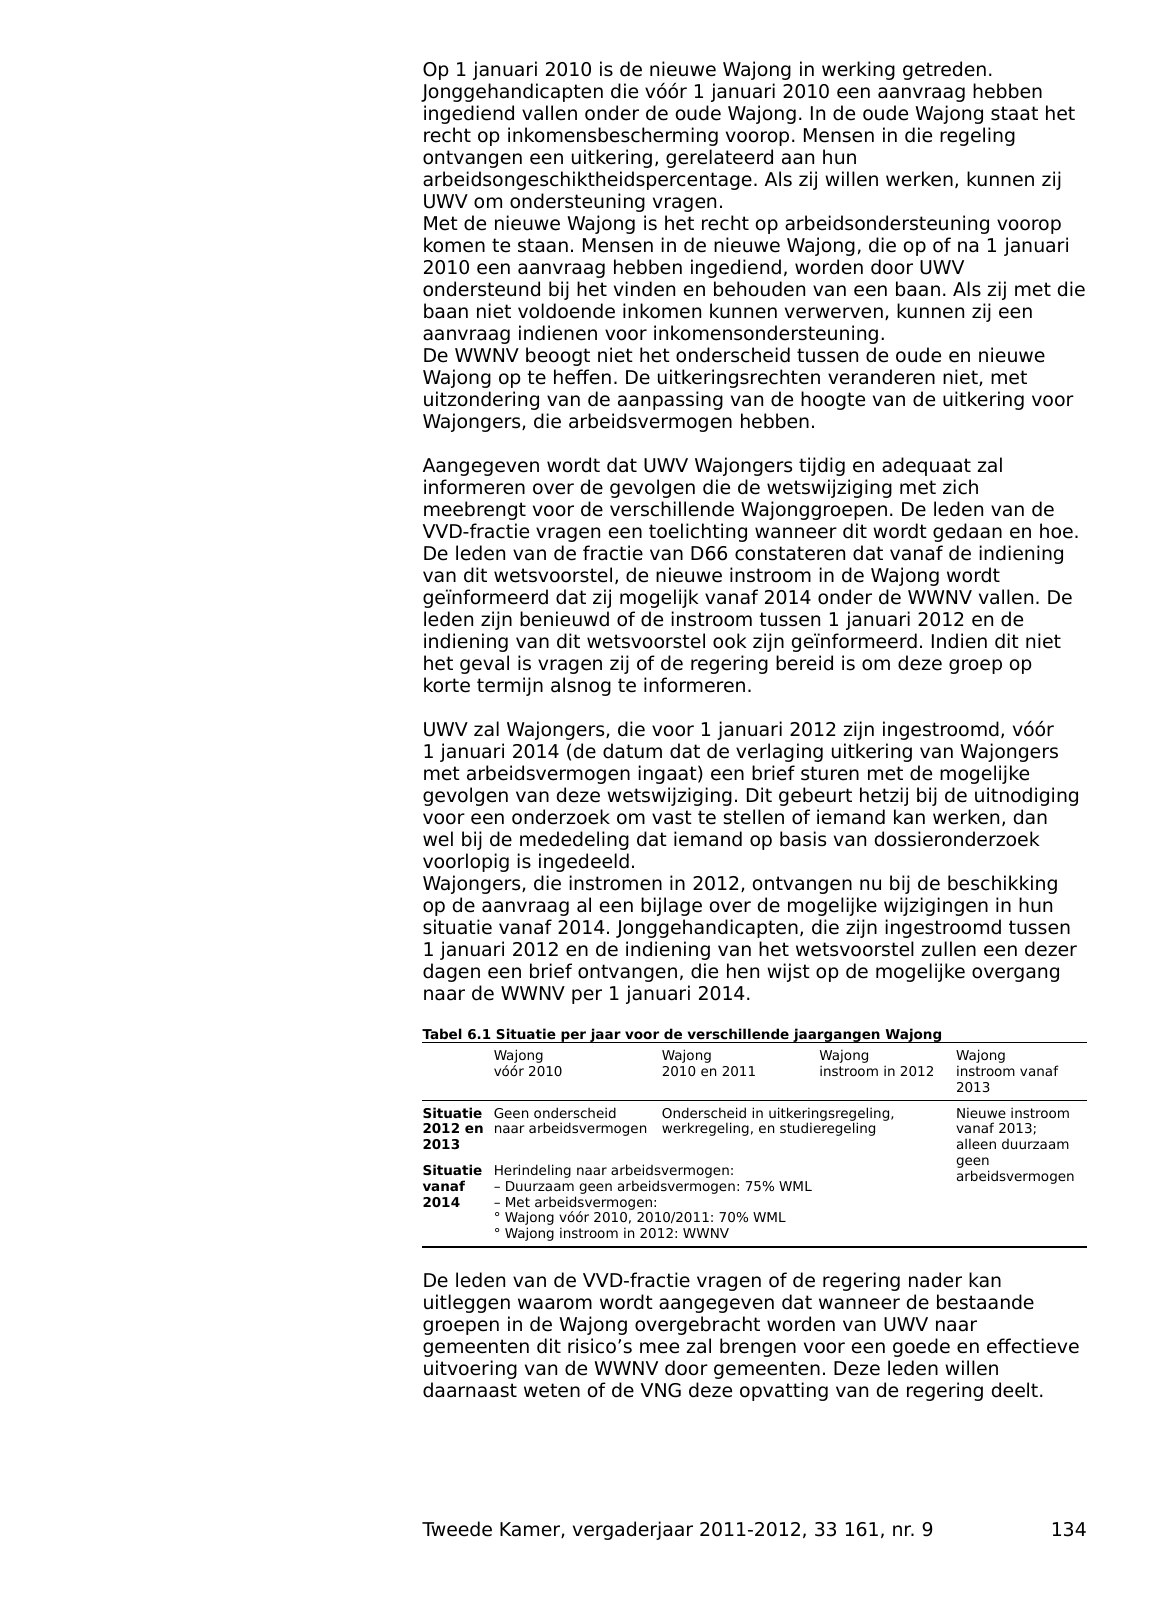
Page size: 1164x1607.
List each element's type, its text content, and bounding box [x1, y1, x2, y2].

table_cell Situatie 2012 en 2013 [422, 1101, 488, 1157]
table_cell [422, 1043, 488, 1100]
table_cell Nieuwe instroom vanaf 2013; alleen duurzaam geen arbeidsvermogen [950, 1101, 1087, 1246]
text De leden van de VVD-fractie vragen of de regering nader kan uitleggen waarom wordt aangegeven dat wanneer de bestaande groepen in de Wajong overgebracht worden van UWV naar gemeenten dit risico’s mee zal brengen voor een goede en effectieve uitvoering van de WWNV door gemeenten. Deze leden willen daarnaast weten of de VNG deze opvatting van de regering deelt. [422, 1270, 1087, 1402]
text De WWNV beoogt niet het onderscheid tussen de oude en nieuwe Wajong op te heffen. De uitkeringsrechten veranderen niet, met uitzondering van de aanpassing van de hoogte van de uitkering voor Wajongers, die arbeidsvermogen hebben. [422, 345, 1087, 433]
table_cell Wajong instroom in 2012 [813, 1043, 950, 1100]
table_cell Situatie vanaf 2014 [422, 1158, 488, 1246]
table_cell Herindeling naar arbeidsvermogen: – Duurzaam geen arbeidsvermogen: 75% WML – Met arbeidsvermogen: ° Wajong vóór 2010, 2010/2011: 70% WML ° Wajong instroom in 2012: WWNV [488, 1158, 950, 1246]
text Met de nieuwe Wajong is het recht op arbeidsondersteuning voorop komen te staan. Mensen in de nieuwe Wajong, die op of na 1 januari 2010 een aanvraag hebben ingediend, worden door UWV ondersteund bij het vinden en behouden van een baan. Als zij met die baan niet voldoende inkomen kunnen verwerven, kunnen zij een aanvraag indienen voor inkomensondersteuning. [422, 213, 1087, 345]
table_cell Wajong vóór 2010 [488, 1043, 656, 1100]
text UWV zal Wajongers, die voor 1 januari 2012 zijn ingestroomd, vóór 1 januari 2014 (de datum dat de verlaging uitkering van Wajongers met arbeidsvermogen ingaat) een brief sturen met de mogelijke gevolgen van deze wetswijziging. Dit gebeurt hetzij bij de uitnodiging voor een onderzoek om vast te stellen of iemand kan werken, dan wel bij de mededeling dat iemand op basis van dossieronderzoek voorlopig is ingedeeld. [422, 719, 1087, 873]
table_cell Wajong 2010 en 2011 [656, 1043, 813, 1100]
table_header Tabel 6.1 Situatie per jaar voor de verschillende jaargangen Wajong [422, 1026, 1087, 1042]
table_cell Wajong instroom vanaf 2013 [950, 1043, 1087, 1100]
text Op 1 januari 2010 is de nieuwe Wajong in werking getreden. Jonggehandicapten die vóór 1 januari 2010 een aanvraag hebben ingediend vallen onder de oude Wajong. In de oude Wajong staat het recht op inkomensbescherming voorop. Mensen in die regeling ontvangen een uitkering, gerelateerd aan hun arbeidsongeschiktheidspercentage. Als zij willen werken, kunnen zij UWV om ondersteuning vragen. [422, 59, 1087, 213]
text Wajongers, die instromen in 2012, ontvangen nu bij de beschikking op de aanvraag al een bijlage over de mogelijke wijzigingen in hun situatie vanaf 2014. Jonggehandicapten, die zijn ingestroomd tussen 1 januari 2012 en de indiening van het wetsvoorstel zullen een dezer dagen een brief ontvangen, die hen wijst op de mogelijke overgang naar de WWNV per 1 januari 2014. [422, 873, 1087, 1004]
table_cell Geen onderscheid naar arbeidsvermogen [488, 1101, 656, 1157]
text Aangegeven wordt dat UWV Wajongers tijdig en adequaat zal informeren over de gevolgen die de wetswijziging met zich meebrengt voor de verschillende Wajonggroepen. De leden van de VVD-fractie vragen een toelichting wanneer dit wordt gedaan en hoe. De leden van de fractie van D66 constateren dat vanaf de indiening van dit wetsvoorstel, de nieuwe instroom in de Wajong wordt geïnformeerd dat zij mogelijk vanaf 2014 onder de WWNV vallen. De leden zijn benieuwd of de instroom tussen 1 januari 2012 en de indiening van dit wetsvoorstel ook zijn geïnformeerd. Indien dit niet het geval is vragen zij of de regering bereid is om deze groep op korte termijn alsnog te informeren. [422, 455, 1087, 697]
table_cell Onderscheid in uitkeringsregeling, werkregeling, en studieregeling [656, 1101, 950, 1157]
